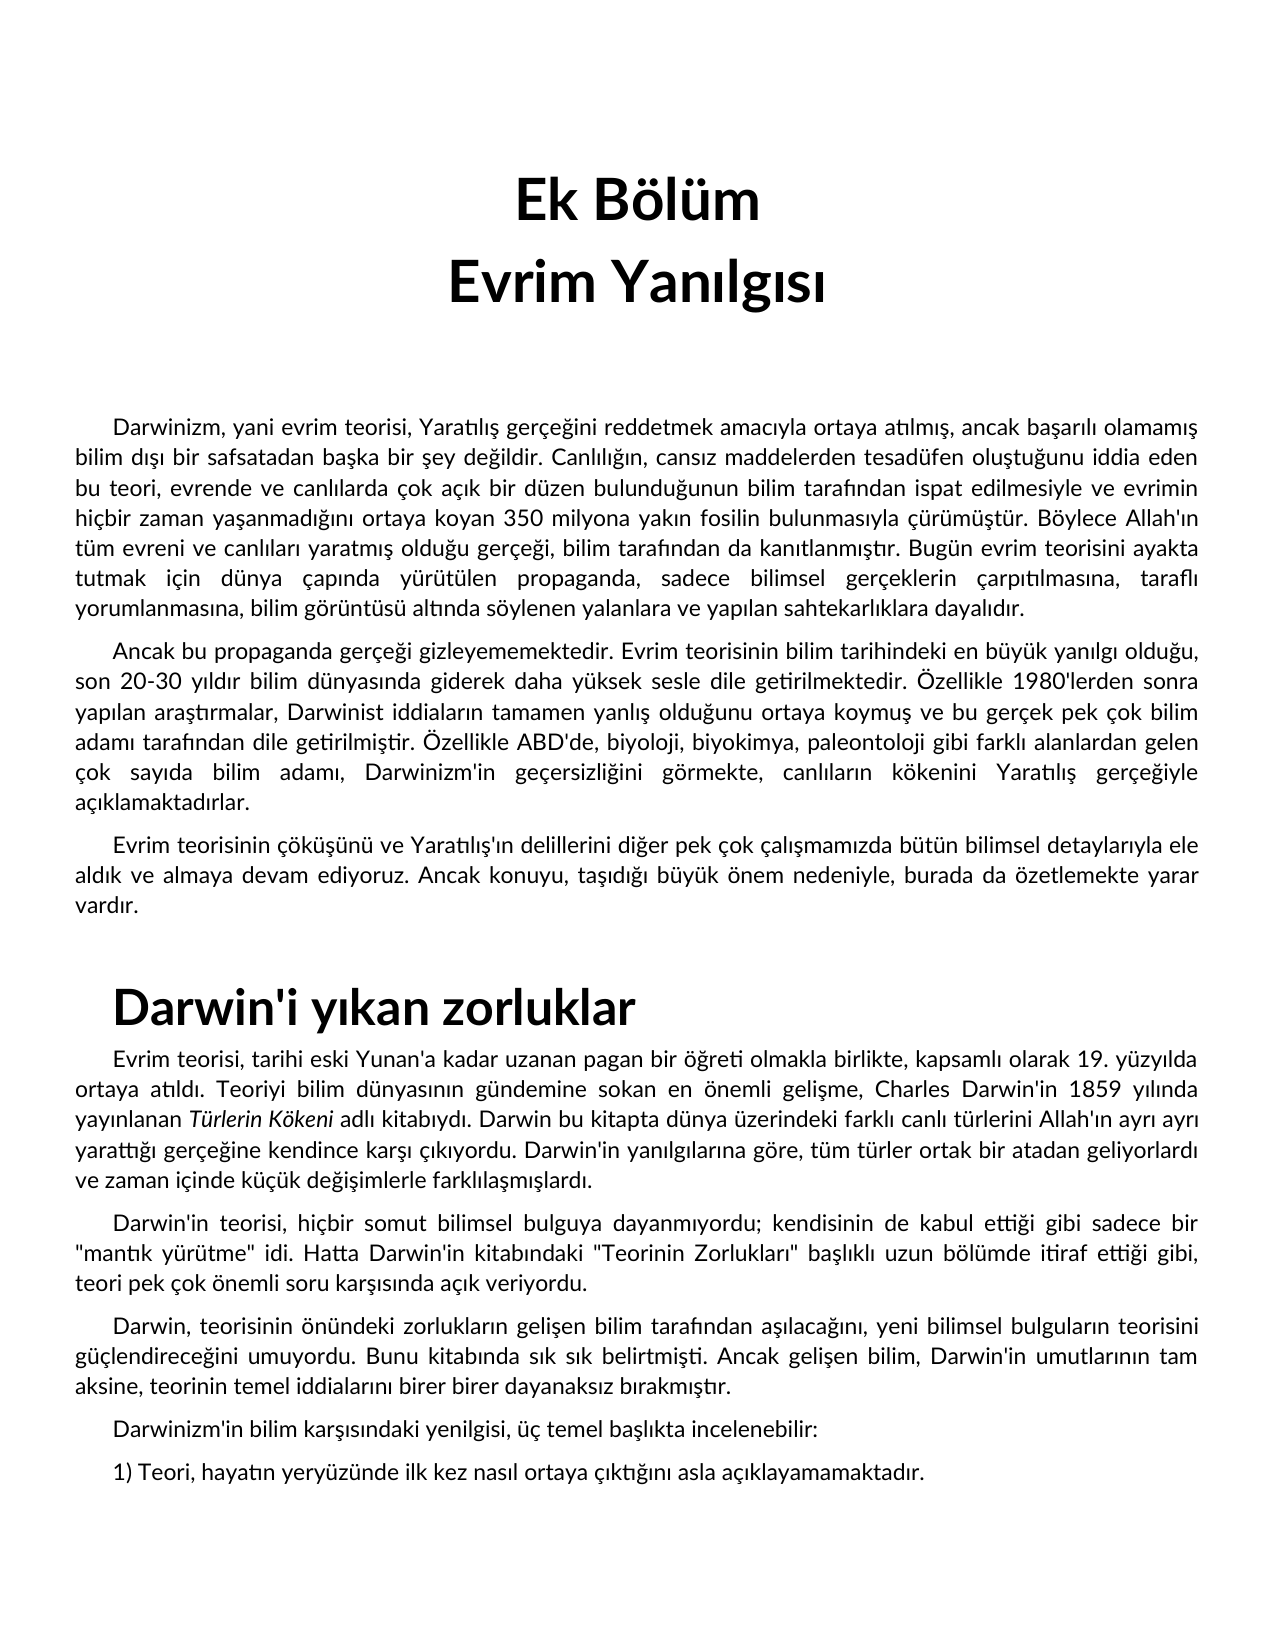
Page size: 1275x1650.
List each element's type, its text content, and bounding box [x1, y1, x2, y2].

subtitle Darwin'i yıkan zorluklar [112, 976, 1200, 1036]
text Darwin, teorisinin önündeki zorlukların gelişen bilim tarafından aşılacağını, yeni bilimsel bulguların teorisini güçlendireceğini umuyordu. Bunu kitabında sık sık belirtmişti. Ancak gelişen bilim, Darwin'in umutlarının tam aksine, teorinin temel iddialarını birer birer dayanaksız bırakmıştır. [75, 1311, 1200, 1399]
subtitle Evrim Yanılgısı [75, 245, 1200, 315]
text Evrim teorisinin çöküşünü ve Yaratılış'ın delillerini diğer pek çok çalışmamızda bütün bilimsel detaylarıyla ele aldık ve almaya devam ediyoruz. Ancak konuyu, taşıdığı büyük önem nedeniyle, burada da özetlemekte yarar vardır. [75, 831, 1200, 918]
text Darwinizm, yani evrim teorisi, Yaratılış gerçeğini reddetmek amacıyla ortaya atılmış, ancak başarılı olamamış bilim dışı bir safsatadan başka bir şey değildir. Canlılığın, cansız maddelerden tesadüfen oluştuğunu iddia eden bu teori, evrende ve canlılarda çok açık bir düzen bulunduğunun bilim tarafından ispat edilmesiyle ve evrimin hiçbir zaman yaşanmadığını ortaya koyan 350 milyona yakın fosilin bulunmasıyla çürümüştür. Böylece Allah'ın tüm evreni ve canlıları yaratmış olduğu gerçeği, bilim tarafından da kanıtlanmıştır. Bugün evrim teorisini ayakta tutmak için dünya çapında yürütülen propaganda, sadece bilimsel gerçeklerin çarpıtılmasına, taraflı yorumlanmasına, bilim görüntüsü altında söylenen yalanlara ve yapılan sahtekarlıklara dayalıdır. [75, 413, 1200, 622]
text 1) Teori, hayatın yeryüzünde ilk kez nasıl ortaya çıktığını asla açıklayamamaktadır. [75, 1457, 1200, 1485]
text Ancak bu propaganda gerçeği gizleyememektedir. Evrim teorisinin bilim tarihindeki en büyük yanılgı olduğu, son 20-30 yıldır bilim dünyasında giderek daha yüksek sesle dile getirilmektedir. Özellikle 1980'lerden sonra yapılan araştırmalar, Darwinist iddiaların tamamen yanlış olduğunu ortaya koymuş ve bu gerçek pek çok bilim adamı tarafından dile getirilmiştir. Özellikle ABD'de, biyoloji, biyokimya, paleontoloji gibi farklı alanlardan gelen çok sayıda bilim adamı, Darwinizm'in geçersizliğini görmekte, canlıların kökenini Yaratılış gerçeğiyle açıklamaktadırlar. [75, 637, 1200, 815]
text Darwinizm'in bilim karşısındaki yenilgisi, üç temel başlıkta incelenebilir: [75, 1414, 1200, 1442]
subtitle Ek Bölüm [75, 162, 1200, 232]
text Evrim teorisi, tarihi eski Yunan'a kadar uzanan pagan bir öğreti olmakla birlikte, kapsamlı olarak 19. yüzyılda ortaya atıldı. Teoriyi bilim dünyasının gündemine sokan en önemli gelişme, Charles Darwin'in 1859 yılında yayınlanan Türlerin Kökeni adlı kitabıydı. Darwin bu kitapta dünya üzerindeki farklı canlı türlerini Allah'ın ayrı ayrı yarattığı gerçeğine kendince karşı çıkıyordu. Darwin'in yanılgılarına göre, tüm türler ortak bir atadan geliyorlardı ve zaman içinde küçük değişimlerle farklılaşmışlardı. [75, 1045, 1200, 1193]
text Darwin'in teorisi, hiçbir somut bilimsel bulguya dayanmıyordu; kendisinin de kabul ettiği gibi sadece bir "mantık yürütme" idi. Hatta Darwin'in kitabındaki "Teorinin Zorlukları" başlıklı uzun bölümde itiraf ettiği gibi, teori pek çok önemli soru karşısında açık veriyordu. [75, 1208, 1200, 1296]
